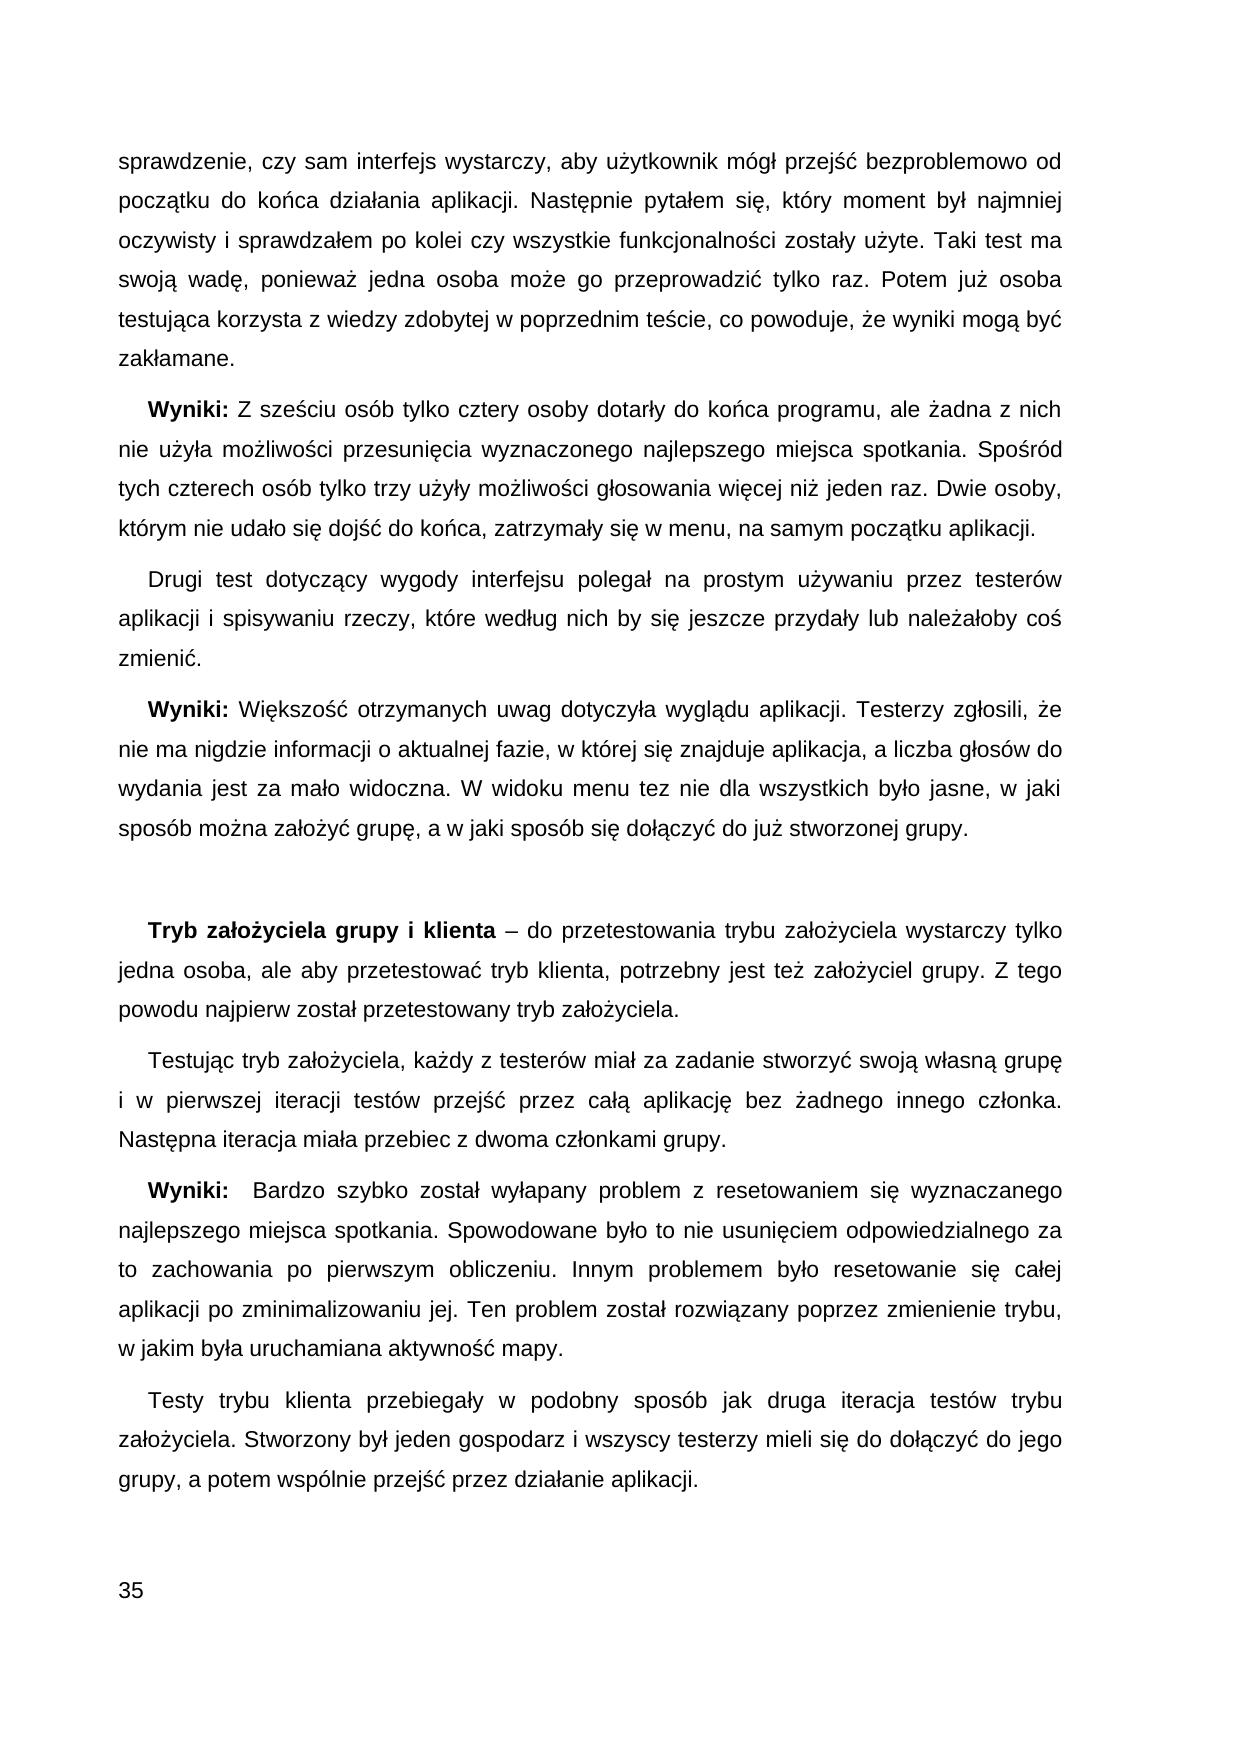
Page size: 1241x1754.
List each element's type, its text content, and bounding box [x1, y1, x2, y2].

text Drugi test dotyczący wygody interfejsu polegał na prostym używaniu przez testerów aplikacji i spisywaniu rzeczy, które według nich by się jeszcze przydały lub należałoby coś zmienić. [118, 566, 1063, 671]
text Tryb założyciela grupy i klienta – do przetestowania trybu założyciela wystarczy tylko jedna osoba, ale aby przetestować tryb klienta, potrzebny jest też założyciel grupy. Z tego powodu najpierw został przetestowany tryb założyciela. [118, 917, 1063, 1022]
text Testując tryb założyciela, każdy z testerów miał za zadanie stworzyć swoją własną grupę i w pierwszej iteracji testów przejść przez całą aplikację bez żadnego innego członka. Następna iteracja miała przebiec z dwoma członkami grupy. [118, 1047, 1063, 1153]
text sprawdzenie, czy sam interfejs wystarczy, aby użytkownik mógł przejść bezproblemowo od początku do końca działania aplikacji. Następnie pytałem się, który moment był najmniej oczywisty i sprawdzałem po kolei czy wszystkie funkcjonalności zostały użyte. Taki test ma swoją wadę, ponieważ jedna osoba może go przeprowadzić tylko raz. Potem już osoba testująca korzysta z wiedzy zdobytej w poprzednim teście, co powoduje, że wyniki mogą być zakłamane. [118, 148, 1063, 371]
text Wyniki: Większość otrzymanych uwag dotyczyła wyglądu aplikacji. Testerzy zgłosili, że nie ma nigdzie informacji o aktualnej fazie, w której się znajduje aplikacja, a liczba głosów do wydania jest za mało widoczna. W widoku menu tez nie dla wszystkich było jasne, w jaki sposób można założyć grupę, a w jaki sposób się dołączyć do już stworzonej grupy. [118, 696, 1063, 841]
text Testy trybu klienta przebiegały w podobny sposób jak druga iteracja testów trybu założyciela. Stworzony był jeden gospodarz i wszyscy testerzy mieli się do dołączyć do jego grupy, a potem wspólnie przejść przez działanie aplikacji. [118, 1387, 1063, 1492]
text Wyniki: Bardzo szybko został wyłapany problem z resetowaniem się wyznaczanego najlepszego miejsca spotkania. Spowodowane było to nie usunięciem odpowiedzialnego za to zachowania po pierwszym obliczeniu. Innym problemem było resetowanie się całej aplikacji po zminimalizowaniu jej. Ten problem został rozwiązany poprzez zmienienie trybu, w jakim była uruchamiana aktywność mapy. [118, 1177, 1063, 1362]
text Wyniki: Z sześciu osób tylko cztery osoby dotarły do końca programu, ale żadna z nich nie użyła możliwości przesunięcia wyznaczonego najlepszego miejsca spotkania. Spośród tych czterech osób tylko trzy użyły możliwości głosowania więcej niż jeden raz. Dwie osoby, którym nie udało się dojść do końca, zatrzymały się w menu, na samym początku aplikacji. [118, 396, 1063, 541]
